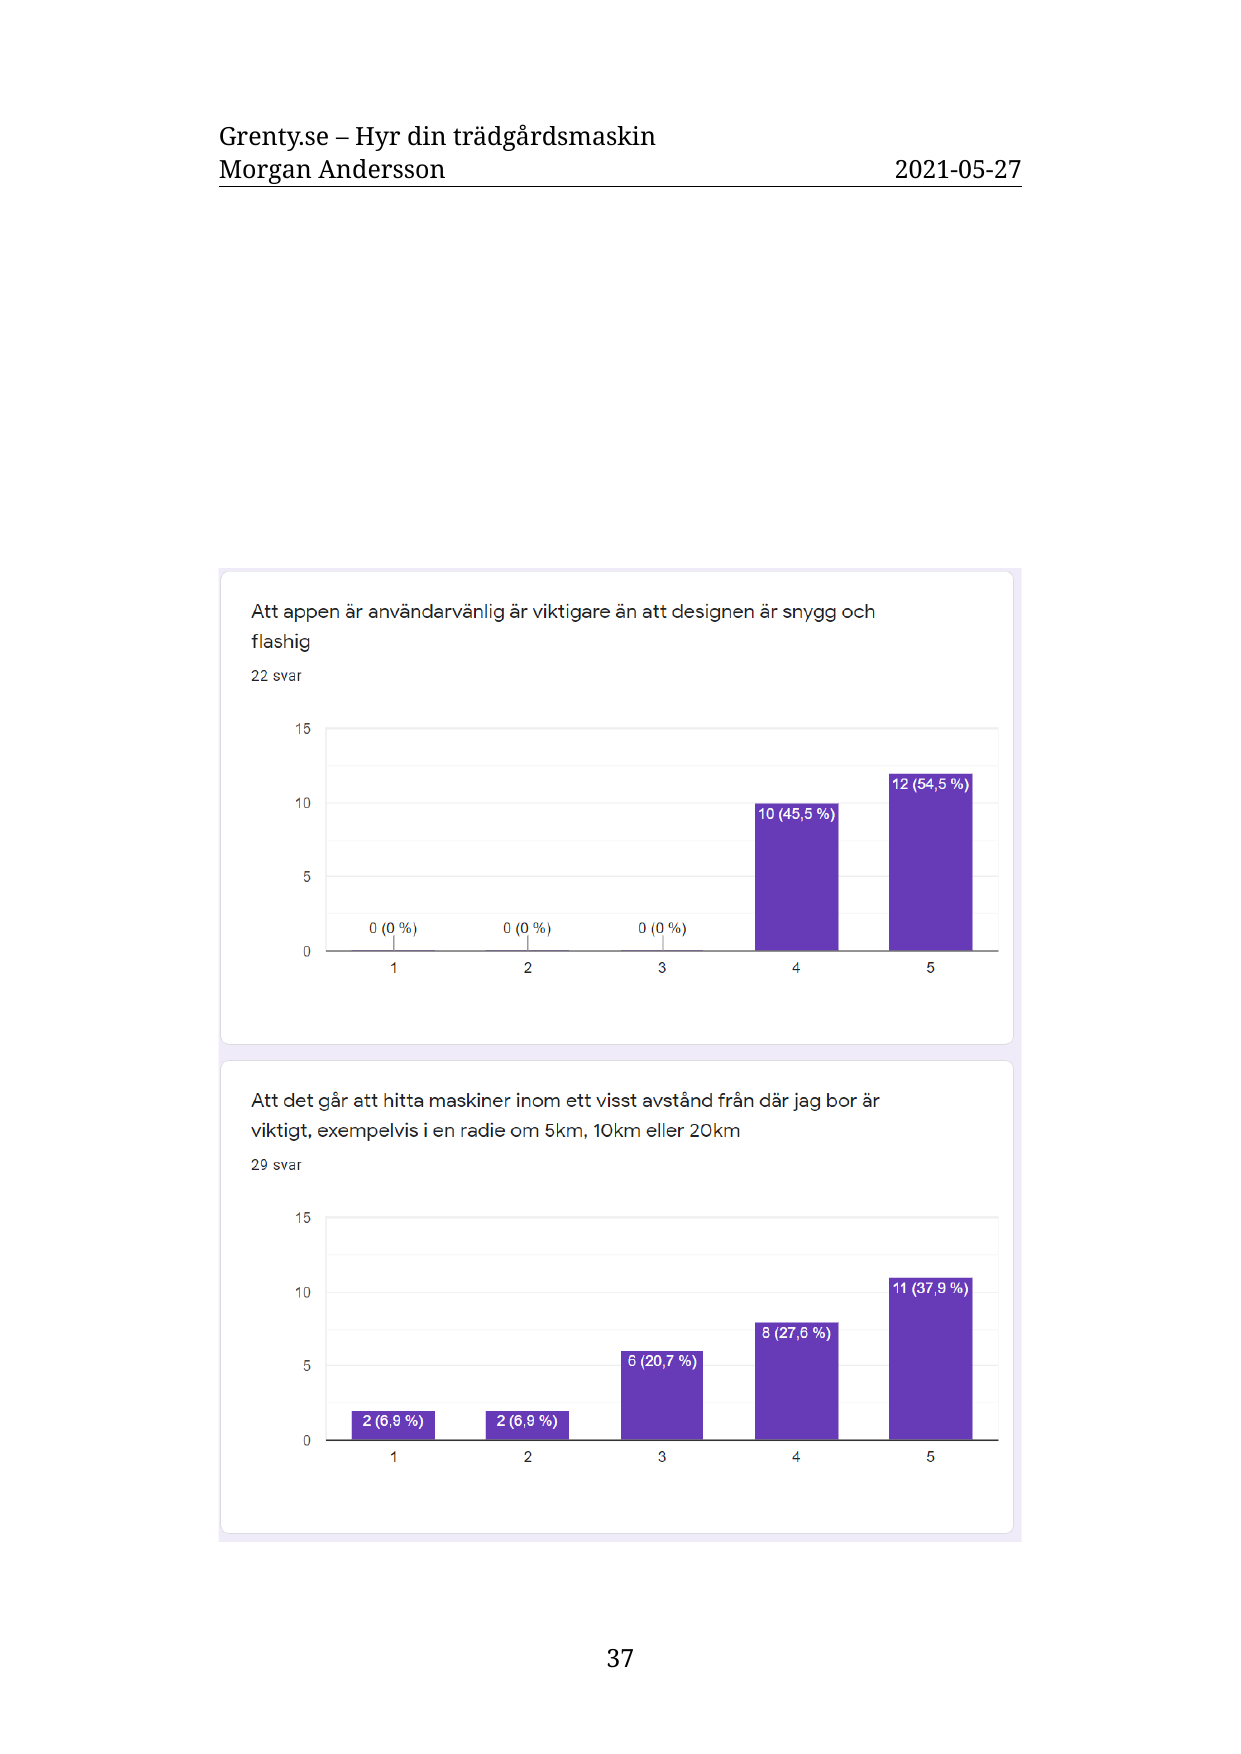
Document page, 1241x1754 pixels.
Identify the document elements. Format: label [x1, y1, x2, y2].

picture [218, 568, 1022, 1542]
